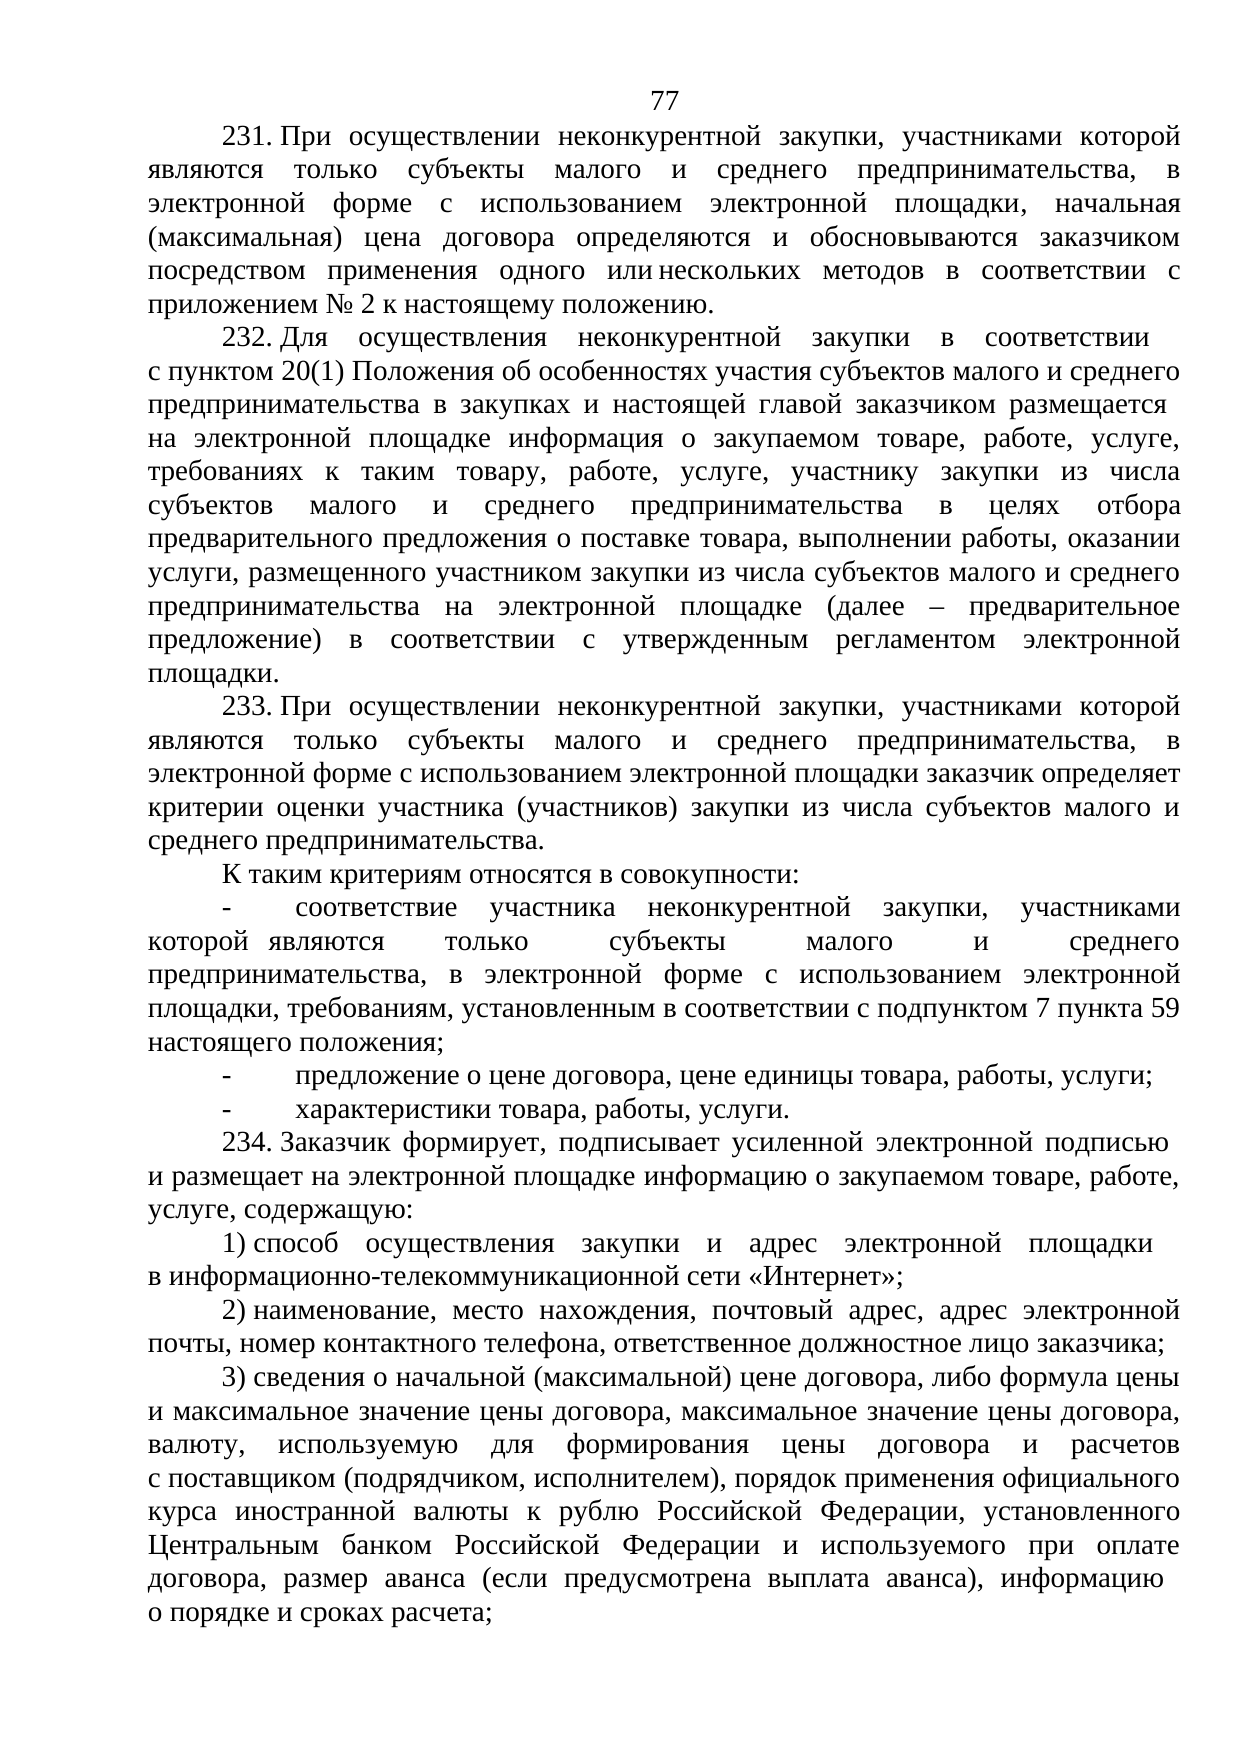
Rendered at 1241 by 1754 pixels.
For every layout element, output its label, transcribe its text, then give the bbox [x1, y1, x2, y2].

text 232. Для осуществления неконкурентной закупки в соответствии с пунктом 20(1) Положения об особенностях участия субъектов малого и среднего предпринимательства в закупках и настоящей главой заказчиком размещается на электронной площадке информация о закупаемом товаре, работе, услуге, требованиях к таким товару, работе, услуге, участнику закупки из числа субъектов малого и среднего предпринимательства в целях отбора предварительного предложения о поставке товара, выполнении работы, оказании услуги, размещенного участником закупки из числа субъектов малого и среднего предпринимательства на электронной площадке (далее – предварительное предложение) в соответствии с утвержденным регламентом электронной площадки. [148, 319, 1181, 688]
text - характеристики товара, работы, услуги. [148, 1091, 1181, 1124]
text - предложение о цене договора, цене единицы товара, работы, услуги; [148, 1057, 1181, 1091]
text 234. Заказчик формирует, подписывает усиленной электронной подписью и размещает на электронной площадке информацию о закупаемом товаре, работе, услуге, содержащую: [148, 1124, 1181, 1225]
text 1) способ осуществления закупки и адрес электронной площадки в информационно-телекоммуникационной сети «Интернет»; [148, 1225, 1181, 1292]
text К таким критериям относятся в совокупности: [148, 856, 1181, 889]
text 2) наименование, место нахождения, почтовый адрес, адрес электронной почты, номер контактного телефона, ответственное должностное лицо заказчика; [148, 1292, 1181, 1359]
text - соответствие участника неконкурентной закупки, участниками которой являются только субъекты малого и среднего предпринимательства, в электронной форме с использованием электронной площадки, требованиям, установленным в соответствии с подпунктом 7 пункта 59 настоящего положения; [148, 889, 1181, 1057]
text 3) сведения о начальной (максимальной) цене договора, либо формула цены и максимальное значение цены договора, максимальное значение цены договора, валюту, используемую для формирования цены договора и расчетов с поставщиком (подрядчиком, исполнителем), порядок применения официального курса иностранной валюты к рублю Российской Федерации, установленного Центральным банком Российской Федерации и используемого при оплате договора, размер аванса (если предусмотрена выплата аванса), информацию о порядке и сроках расчета; [148, 1359, 1181, 1627]
text 231. При осуществлении неконкурентной закупки, участниками которой являются только субъекты малого и среднего предпринимательства, в электронной форме с использованием электронной площадки, начальная (максимальная) цена договора определяются и обосновываются заказчиком посредством применения одного или нескольких методов в соответствии с приложением № 2 к настоящему положению. [148, 118, 1181, 319]
text 233. При осуществлении неконкурентной закупки, участниками которой являются только субъекты малого и среднего предпринимательства, в электронной форме с использованием электронной площадки заказчик определяет критерии оценки участника (участников) закупки из числа субъектов малого и среднего предпринимательства. [148, 688, 1181, 856]
